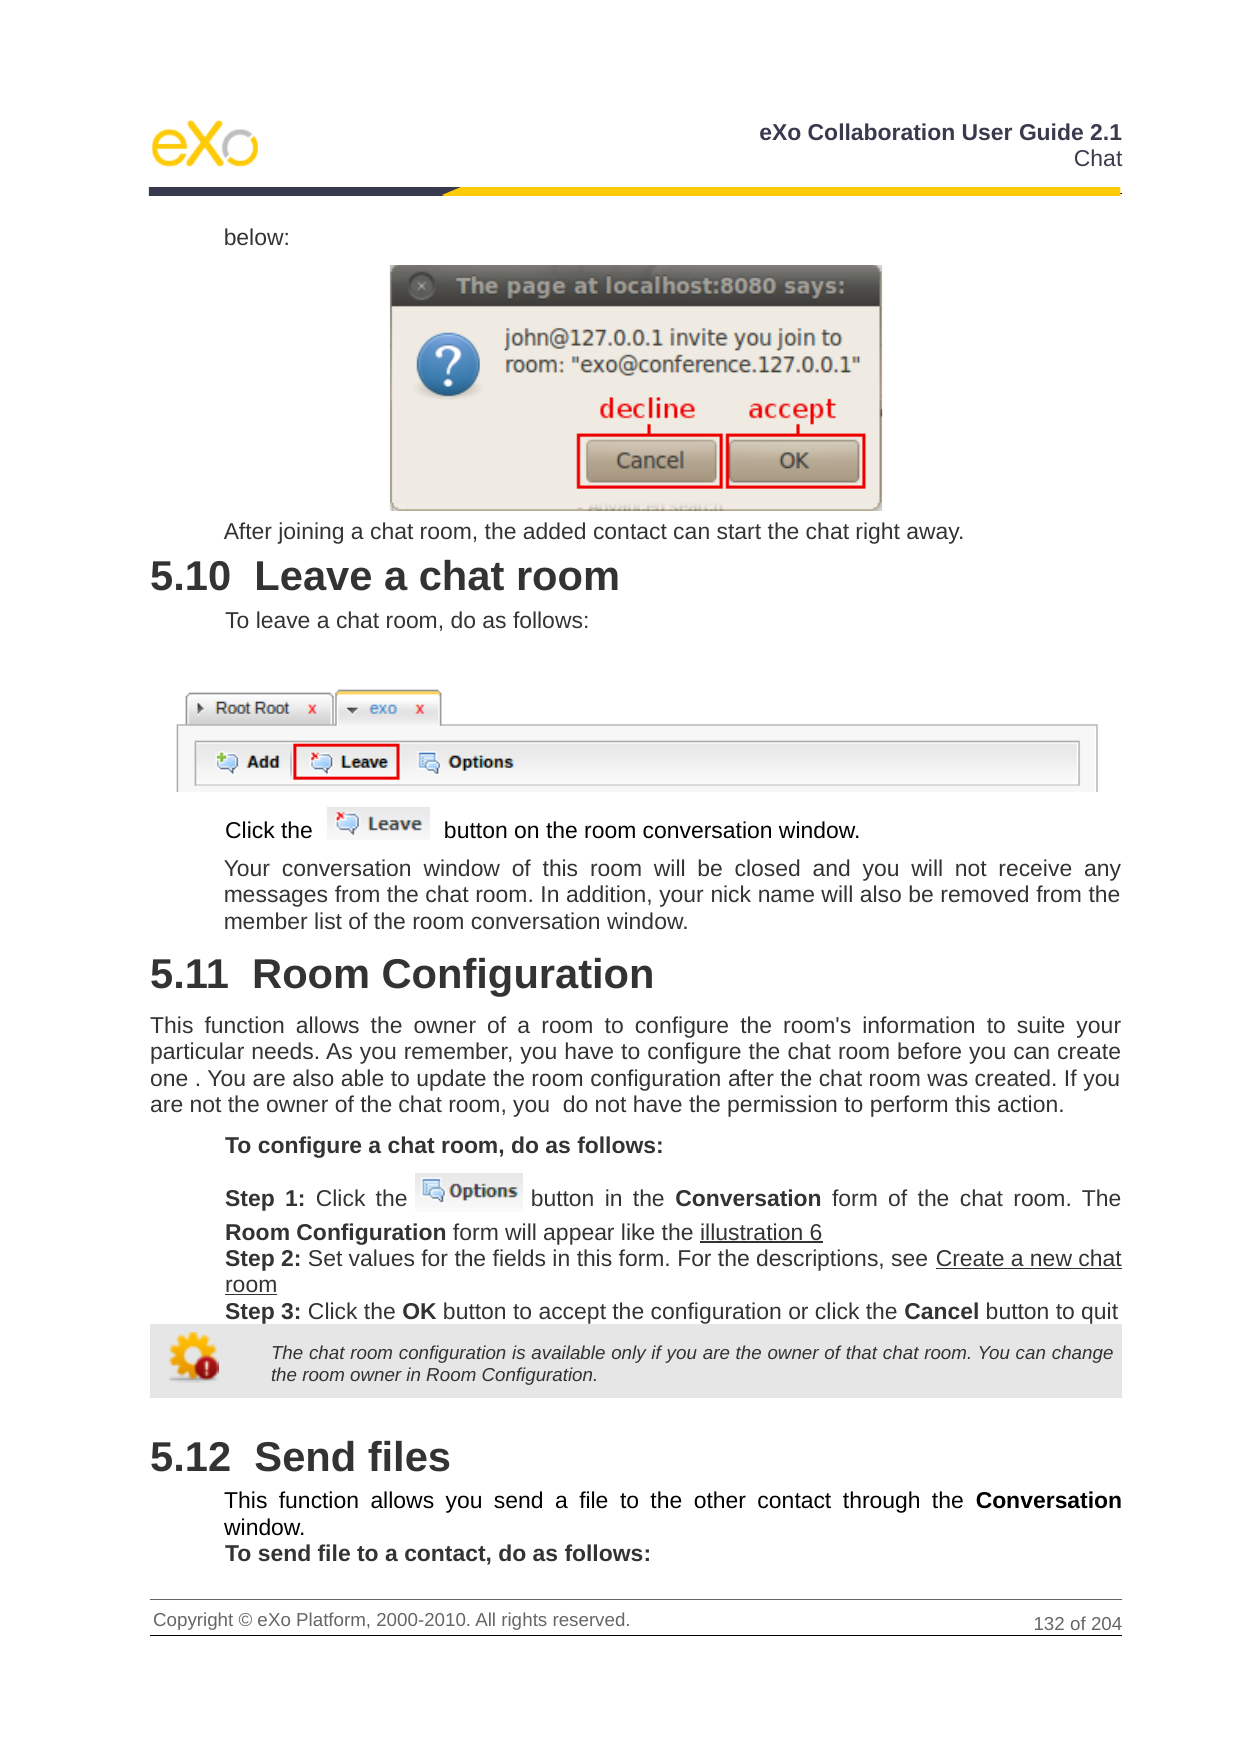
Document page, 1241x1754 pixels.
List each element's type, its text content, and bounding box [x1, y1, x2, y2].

table_header [150, 1324, 265, 1398]
text After joining a chat room, the added contact can start the chat right away. [223, 257, 1122, 544]
picture [152, 120, 259, 167]
table_header The chat room configuration is available only if you are the owner of that chat room. You can change the room owner in Room Configuration. [265, 1324, 1122, 1398]
picture [389, 265, 883, 511]
list To leave a chat room, do as follows: [187, 607, 1122, 633]
list To configure a chat room, do as follows: [187, 1132, 1122, 1159]
subtitle Leave a chat room [150, 552, 1122, 599]
text This function allows you send a file to the other contact through the Conversation window. [224, 1487, 1122, 1540]
picture [148, 187, 1121, 196]
text below: [223, 223, 1122, 250]
picture [415, 1173, 523, 1212]
subtitle Room Configuration [150, 949, 1122, 997]
picture [326, 807, 430, 840]
text This function allows the owner of a room to configure the room's information to suite your particular needs. As you remember, you have to configure the chat room before you can create one . You are also able to update the room configuration after the chat room was created. If you are not the owner of the chat room, you do not have the permission to perform this action. [150, 1012, 1122, 1117]
picture [168, 681, 1103, 792]
picture [168, 1332, 219, 1383]
list To send file to a contact, do as follows: [187, 1540, 1122, 1566]
text Your conversation window of this room will be closed and you will not receive any messages from the chat room. In addition, your nick name will also be removed from the member list of the room conversation window. [223, 855, 1122, 934]
list Click the button on the room conversation window. [187, 633, 1122, 681]
list Step 3: Click the OK button to accept the configuration or click the Cancel button to quit [187, 1298, 1122, 1324]
list Step 1: Click thebutton in the Conversation form of the chat room. The Room Configuration form will appear like the illustration 6 [187, 1166, 1122, 1245]
list Step 2: Set values for the fields in this form. For the descriptions, see Create a new chat room [187, 1245, 1122, 1298]
subtitle Send files [150, 1432, 1122, 1480]
